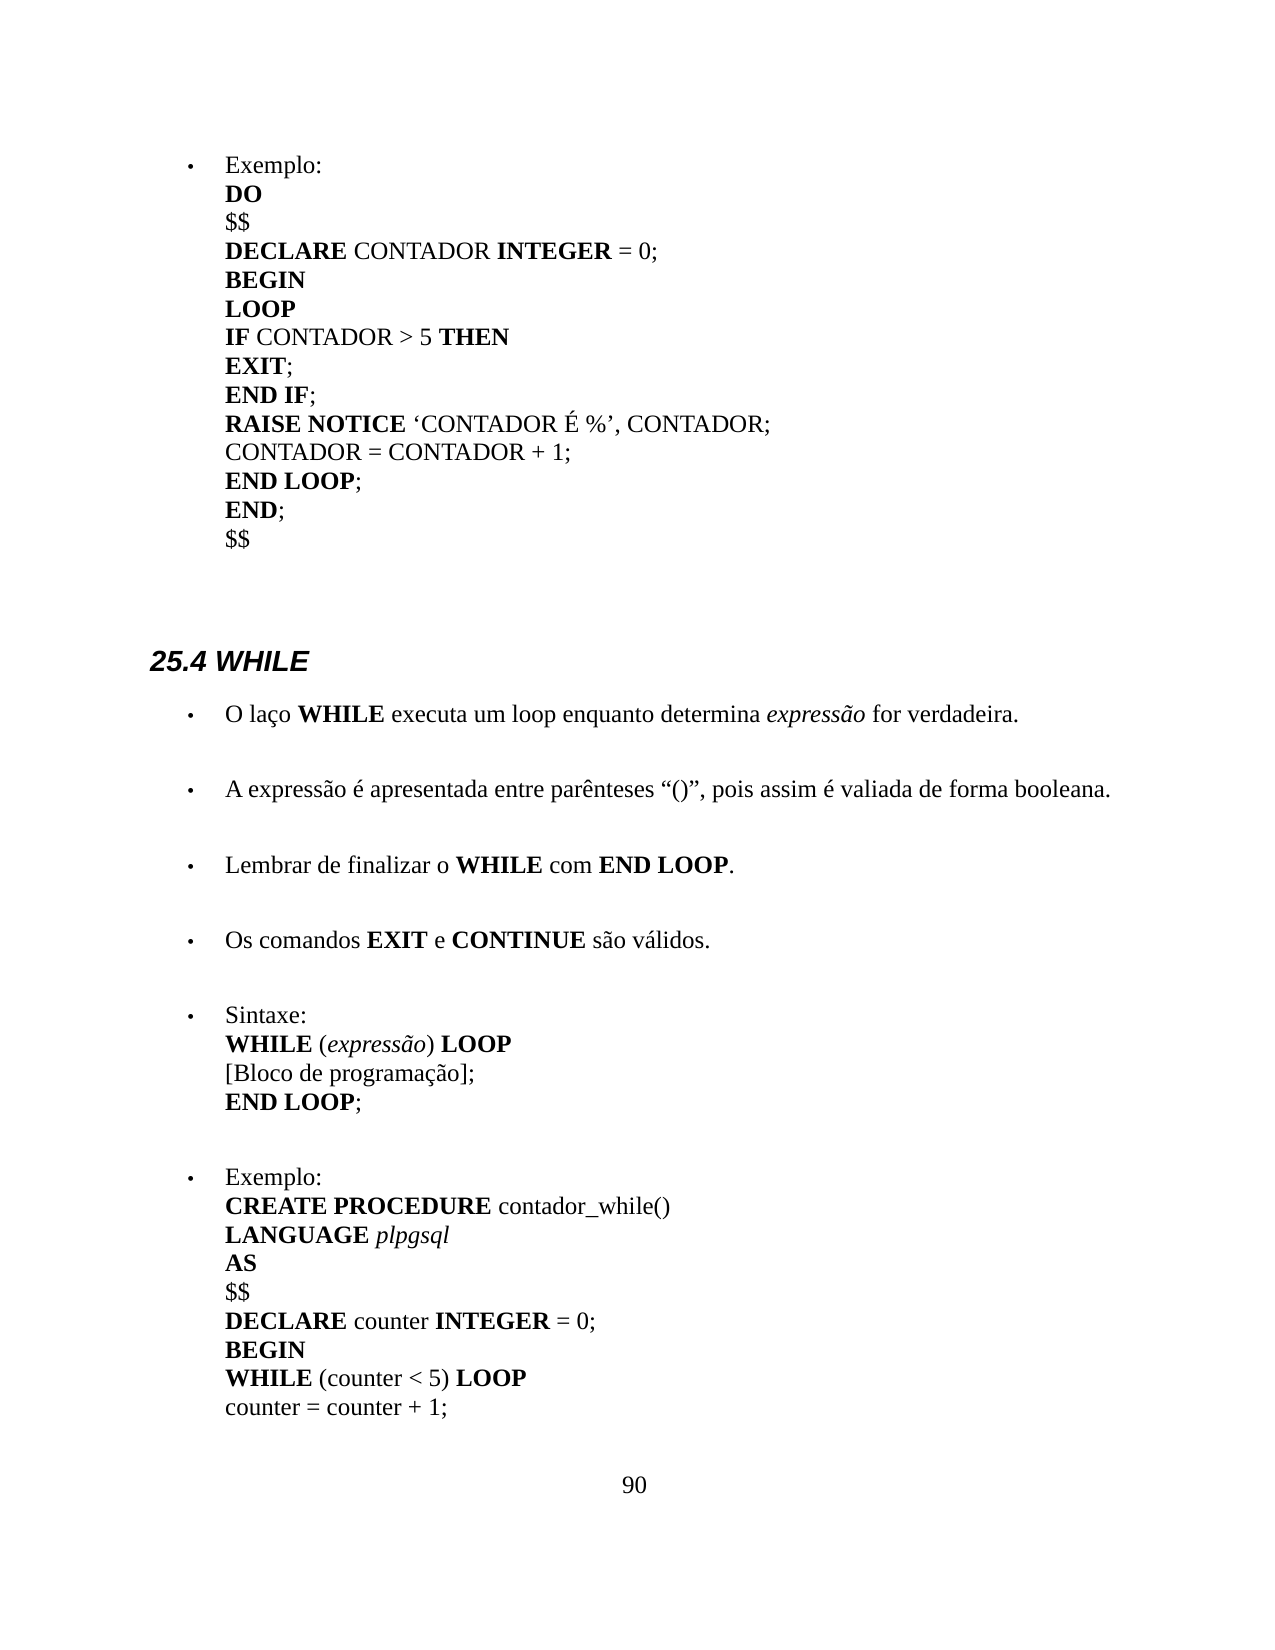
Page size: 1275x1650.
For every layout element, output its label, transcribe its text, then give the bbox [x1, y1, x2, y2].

subtitle 25.4 WHILE [150, 644, 1125, 677]
list Sintaxe: WHILE (expressão) LOOP [Bloco de programação]; END LOOP; [187, 1001, 1125, 1144]
list Lembrar de finalizar o WHILE com END LOOP. [187, 850, 1125, 907]
list Os comandos EXIT e CONTINUE são válidos. [187, 925, 1125, 983]
list A expressão é apresentada entre parênteses “()”, pois assim é valiada de forma booleana. [187, 774, 1125, 832]
list Exemplo: CREATE PROCEDURE contador_while() LANGUAGE plpgsql AS $$ DECLARE counter INTEGER = 0; BEGIN WHILE (counter < 5) LOOP counter = counter + 1; [187, 1162, 1125, 1421]
list O laço WHILE executa um loop enquanto determina expressão for verdadeira. [187, 699, 1125, 756]
list Exemplo: DO $$ DECLARE CONTADOR INTEGER = 0; BEGIN LOOP IF CONTADOR > 5 THEN EXIT; END IF; RAISE NOTICE ‘CONTADOR É %’, CONTADOR; CONTADOR = CONTADOR + 1; END LOOP; END; $$ [187, 150, 1125, 581]
